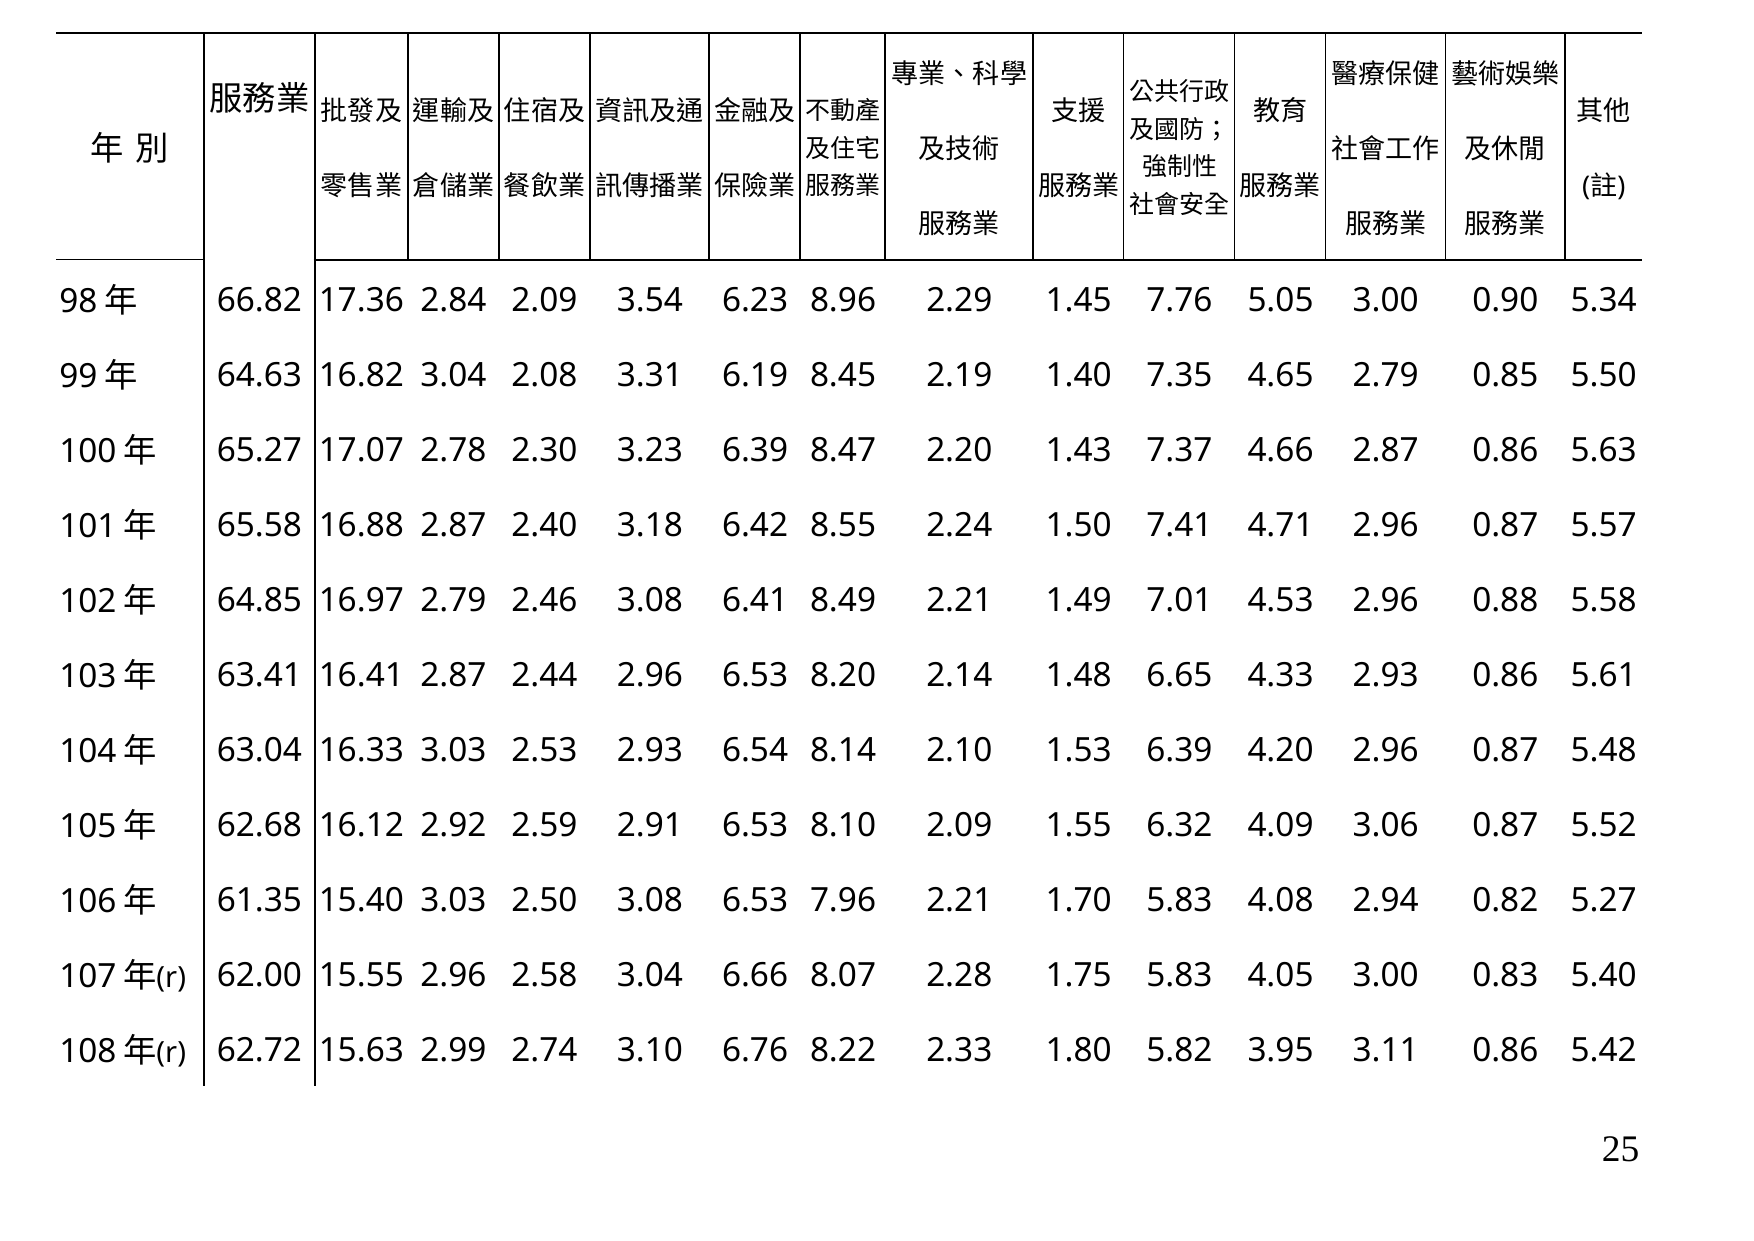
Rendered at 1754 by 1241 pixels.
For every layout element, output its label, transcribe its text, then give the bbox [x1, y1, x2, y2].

table_cell 2.09 [885, 786, 1033, 861]
table_cell 105年 [56, 786, 203, 861]
table_cell 108年(r) [56, 1011, 203, 1086]
table_cell 0.87 [1445, 486, 1565, 561]
table_cell 2.30 [499, 411, 590, 486]
table_cell 3.04 [590, 936, 709, 1011]
table_cell 5.57 [1565, 486, 1642, 561]
table_cell 2.14 [885, 636, 1033, 711]
table_cell 5.34 [1565, 261, 1642, 336]
table_cell 2.79 [1326, 336, 1445, 411]
table_cell 住宿及 餐飲業 [500, 34, 589, 259]
table_cell 5.61 [1565, 636, 1642, 711]
table_cell 7.96 [800, 861, 885, 936]
table_cell 0.85 [1445, 336, 1565, 411]
table_cell 3.00 [1326, 261, 1445, 336]
table_cell 3.04 [408, 336, 499, 411]
table_cell 2.93 [590, 711, 709, 786]
table_cell 98年 [56, 260, 203, 336]
table_cell 3.03 [408, 711, 499, 786]
table_cell 3.10 [590, 1011, 709, 1086]
table_cell 2.46 [499, 561, 590, 636]
table_cell 62.68 [205, 786, 314, 861]
table_cell 16.82 [316, 336, 408, 411]
table_cell 8.07 [800, 936, 885, 1011]
table_cell 3.03 [408, 861, 499, 936]
table_cell 2.87 [408, 486, 499, 561]
table_cell 2.20 [885, 411, 1033, 486]
table_cell 5.50 [1565, 336, 1642, 411]
table_cell 2.87 [1326, 411, 1445, 486]
table_cell 4.53 [1235, 561, 1326, 636]
table_cell 6.54 [709, 711, 800, 786]
table_cell 6.39 [709, 411, 800, 486]
table_cell 6.23 [709, 261, 800, 336]
table_cell 1.49 [1033, 561, 1124, 636]
table_cell 3.23 [590, 411, 709, 486]
table_cell 2.21 [885, 861, 1033, 936]
table_cell 4.09 [1235, 786, 1326, 861]
table_cell 6.39 [1124, 711, 1235, 786]
table_cell 3.08 [590, 861, 709, 936]
table_cell 62.00 [205, 936, 314, 1011]
table_cell 8.10 [800, 786, 885, 861]
table_cell 5.40 [1565, 936, 1642, 1011]
table_cell 4.65 [1235, 336, 1326, 411]
table_cell 2.91 [590, 786, 709, 861]
table_cell 5.52 [1565, 786, 1642, 861]
table_cell 2.29 [885, 261, 1033, 336]
table_cell 5.27 [1565, 861, 1642, 936]
table_cell 8.55 [800, 486, 885, 561]
table_cell 藝術娛樂 及休閒 服務業 [1446, 34, 1564, 259]
table_cell 106年 [56, 861, 203, 936]
table_cell 64.85 [205, 561, 314, 636]
table_cell 0.87 [1445, 711, 1565, 786]
table_cell 65.58 [205, 486, 314, 561]
table_cell 2.40 [499, 486, 590, 561]
table_cell 0.86 [1445, 636, 1565, 711]
table_cell 公共行政 及國防； 強制性 社會安全 [1124, 34, 1234, 259]
table_cell 不動產 及住宅 服務業 [801, 34, 884, 259]
table_cell 5.48 [1565, 711, 1642, 786]
table_header 年 別 [56, 34, 203, 259]
table_cell 2.59 [499, 786, 590, 861]
table_cell 15.40 [316, 861, 408, 936]
table_cell 61.35 [205, 861, 314, 936]
table_cell 金融及 保險業 [710, 34, 799, 259]
table_cell 醫療保健 社會工作 服務業 [1326, 34, 1445, 259]
table_cell 0.82 [1445, 861, 1565, 936]
table_cell 教育 服務業 [1235, 34, 1325, 259]
table_cell 7.01 [1124, 561, 1235, 636]
table_cell 7.41 [1124, 486, 1235, 561]
table_cell 102年 [56, 561, 203, 636]
table_cell 6.53 [709, 636, 800, 711]
table_cell 2.84 [408, 261, 499, 336]
table_cell 2.50 [499, 861, 590, 936]
table_cell 6.53 [709, 786, 800, 861]
table_cell 3.95 [1235, 1011, 1326, 1086]
table_cell 3.00 [1326, 936, 1445, 1011]
table_cell 16.33 [316, 711, 408, 786]
table_cell 6.19 [709, 336, 800, 411]
table_cell 1.48 [1033, 636, 1124, 711]
table_cell 2.10 [885, 711, 1033, 786]
table_cell 16.12 [316, 786, 408, 861]
table_cell 2.28 [885, 936, 1033, 1011]
table_cell 3.31 [590, 336, 709, 411]
table_cell 2.96 [590, 636, 709, 711]
table_cell 17.07 [316, 411, 408, 486]
table_cell 99年 [56, 336, 203, 411]
table_cell 107年(r) [56, 936, 203, 1011]
table_cell 8.96 [800, 261, 885, 336]
table_cell 16.41 [316, 636, 408, 711]
table_cell 6.41 [709, 561, 800, 636]
table_cell 8.22 [800, 1011, 885, 1086]
table_cell 0.86 [1445, 411, 1565, 486]
table_cell 8.49 [800, 561, 885, 636]
table_cell 0.88 [1445, 561, 1565, 636]
table_cell 16.97 [316, 561, 408, 636]
table_cell 2.78 [408, 411, 499, 486]
table_header 服務業 [205, 34, 314, 259]
table_cell 2.96 [1326, 486, 1445, 561]
table_cell 63.04 [205, 711, 314, 786]
table_cell 3.18 [590, 486, 709, 561]
table_cell 3.08 [590, 561, 709, 636]
table_cell 104年 [56, 711, 203, 786]
table_cell 5.63 [1565, 411, 1642, 486]
table_cell 62.72 [205, 1011, 314, 1086]
table_cell 批發及 零售業 [316, 34, 407, 259]
table_cell 4.33 [1235, 636, 1326, 711]
table_cell 3.11 [1326, 1011, 1445, 1086]
table_cell 1.70 [1033, 861, 1124, 936]
table_cell 2.44 [499, 636, 590, 711]
table_cell 2.74 [499, 1011, 590, 1086]
table_cell 6.42 [709, 486, 800, 561]
table_cell 1.45 [1033, 261, 1124, 336]
table_cell 100年 [56, 411, 203, 486]
table_cell 1.43 [1033, 411, 1124, 486]
table_cell 5.83 [1124, 861, 1235, 936]
table_cell 1.75 [1033, 936, 1124, 1011]
table_cell 5.83 [1124, 936, 1235, 1011]
table_cell 103年 [56, 636, 203, 711]
table_cell 63.41 [205, 636, 314, 711]
table_cell 8.14 [800, 711, 885, 786]
table_cell 7.35 [1124, 336, 1235, 411]
table_cell 7.76 [1124, 261, 1235, 336]
table_cell 8.47 [800, 411, 885, 486]
table_cell 1.40 [1033, 336, 1124, 411]
table_cell 2.58 [499, 936, 590, 1011]
table_cell 0.86 [1445, 1011, 1565, 1086]
table_cell 2.09 [499, 261, 590, 336]
table_cell 4.66 [1235, 411, 1326, 486]
table_cell 1.80 [1033, 1011, 1124, 1086]
table_cell 2.33 [885, 1011, 1033, 1086]
table_cell 0.87 [1445, 786, 1565, 861]
table_cell 運輸及 倉儲業 [409, 34, 498, 259]
table_cell 7.37 [1124, 411, 1235, 486]
table_cell 65.27 [205, 411, 314, 486]
table_cell 1.50 [1033, 486, 1124, 561]
table_cell 2.92 [408, 786, 499, 861]
table_cell 101年 [56, 486, 203, 561]
table_cell 1.53 [1033, 711, 1124, 786]
table_cell 8.20 [800, 636, 885, 711]
table_cell 64.63 [205, 336, 314, 411]
table_cell 2.79 [408, 561, 499, 636]
table_cell 2.87 [408, 636, 499, 711]
table_cell 2.53 [499, 711, 590, 786]
table_cell 16.88 [316, 486, 408, 561]
table_cell 15.63 [316, 1011, 408, 1086]
table_cell 6.32 [1124, 786, 1235, 861]
table_cell 2.24 [885, 486, 1033, 561]
table_cell 0.90 [1445, 261, 1565, 336]
table_cell 6.66 [709, 936, 800, 1011]
table_cell 6.53 [709, 861, 800, 936]
table_cell 66.82 [205, 259, 314, 336]
table_cell 2.94 [1326, 861, 1445, 936]
table_cell 2.08 [499, 336, 590, 411]
table_cell 8.45 [800, 336, 885, 411]
table_cell 2.96 [408, 936, 499, 1011]
table_cell 專業、科學 及技術 服務業 [886, 34, 1032, 259]
table_cell 5.82 [1124, 1011, 1235, 1086]
table_cell 2.96 [1326, 561, 1445, 636]
table_cell 5.58 [1565, 561, 1642, 636]
table_cell 2.19 [885, 336, 1033, 411]
table_cell 4.20 [1235, 711, 1326, 786]
table_cell 6.76 [709, 1011, 800, 1086]
table_cell 17.36 [316, 261, 408, 336]
table_cell 15.55 [316, 936, 408, 1011]
table_cell 4.08 [1235, 861, 1326, 936]
table_cell 4.71 [1235, 486, 1326, 561]
table_cell 5.05 [1235, 261, 1326, 336]
table_cell 2.99 [408, 1011, 499, 1086]
table_cell 5.42 [1565, 1011, 1642, 1086]
table_cell 2.21 [885, 561, 1033, 636]
table_cell 其他 (註) [1566, 34, 1642, 259]
table_cell 0.83 [1445, 936, 1565, 1011]
table_cell 支援 服務業 [1034, 34, 1123, 259]
table_cell 2.93 [1326, 636, 1445, 711]
table_cell 1.55 [1033, 786, 1124, 861]
table_cell 4.05 [1235, 936, 1326, 1011]
table_cell 3.54 [590, 261, 709, 336]
table_cell 6.65 [1124, 636, 1235, 711]
table_cell 資訊及通 訊傳播業 [591, 34, 708, 259]
table_cell 2.96 [1326, 711, 1445, 786]
table_cell 3.06 [1326, 786, 1445, 861]
